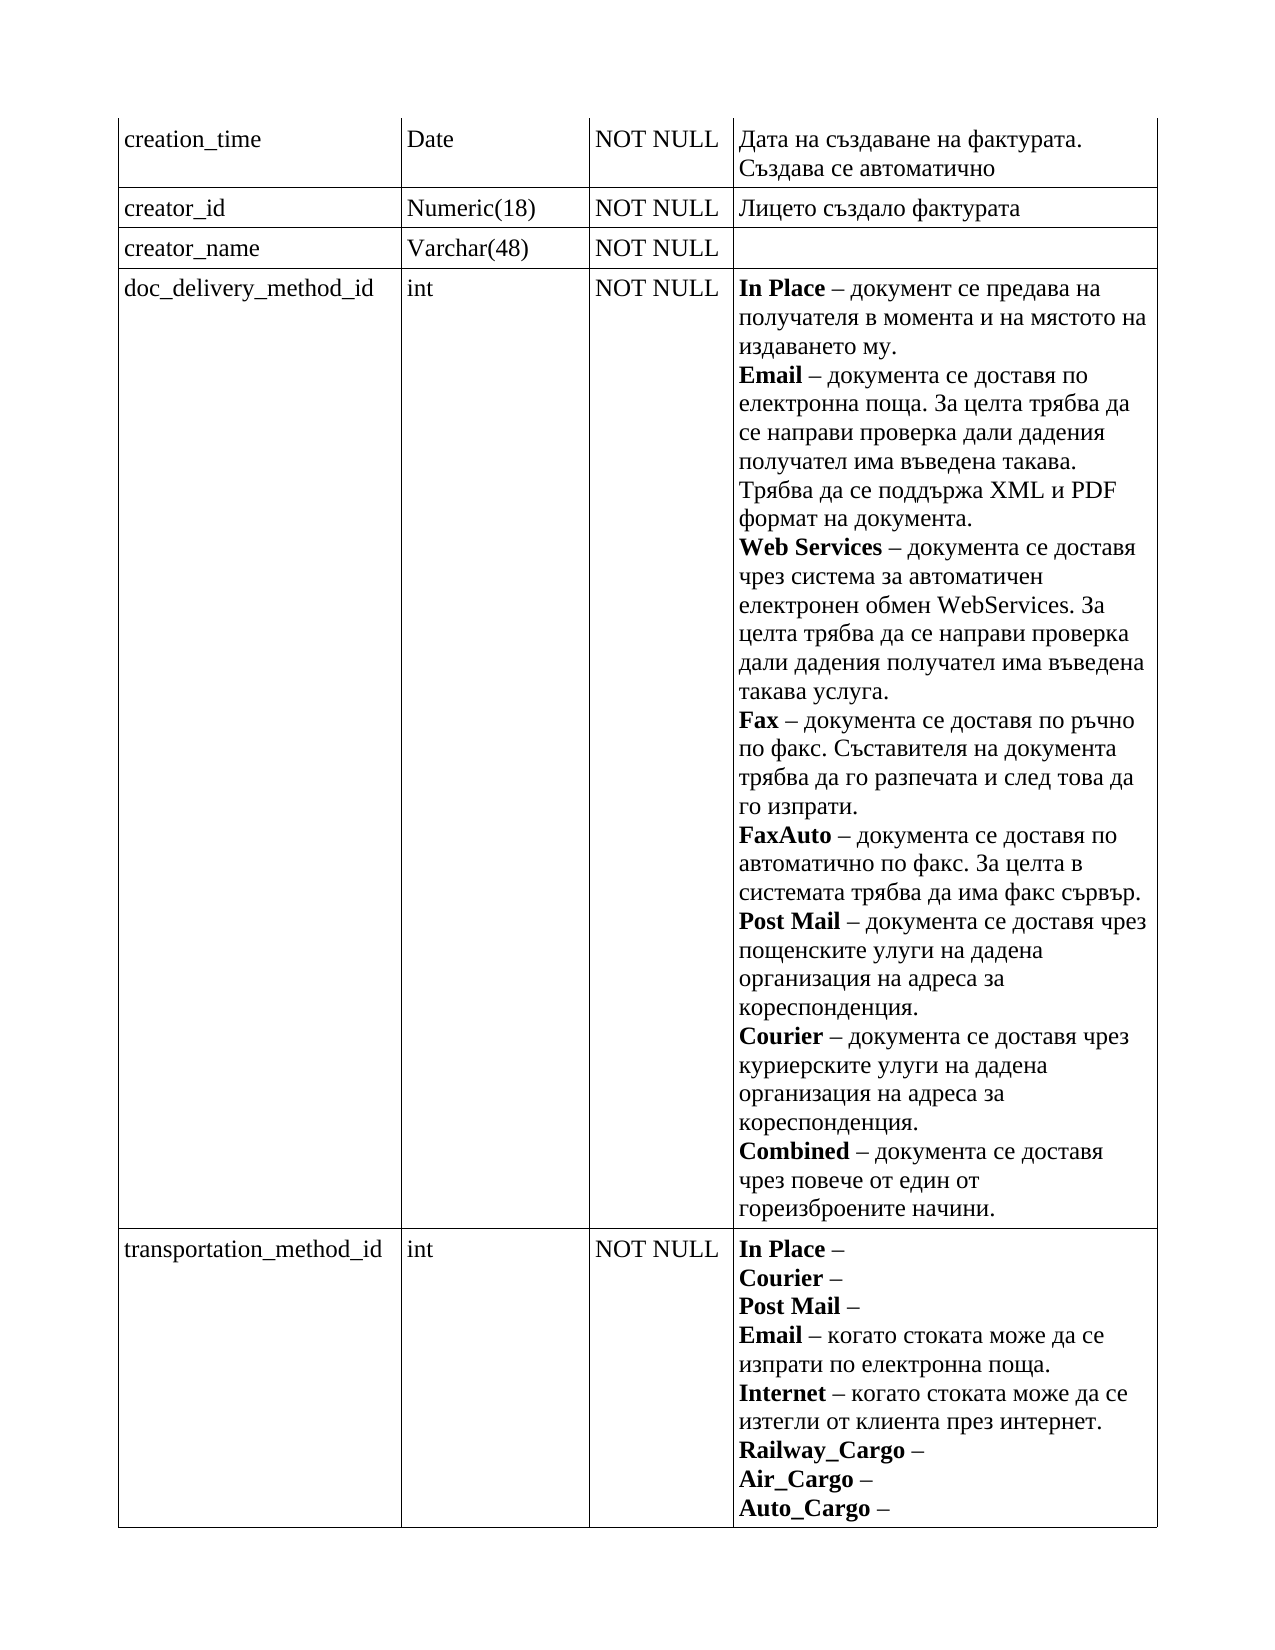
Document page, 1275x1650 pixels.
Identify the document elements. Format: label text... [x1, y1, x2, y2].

table_cell Лицето създало фактурата [734, 188, 1157, 227]
table_cell Дата на създаване на фактурата. Създава се автоматично [734, 118, 1157, 187]
table_cell transportation_method_id [119, 1229, 401, 1527]
table_cell Varchar(48) [402, 228, 589, 268]
table_cell In Place – документ се предава на получателя в момента и на мястото на издаването му. Email – документа се доставя по електронна поща. За целта трябва да се направи проверка дали дадения получател има въведена такава. Трябва да се поддържа XML и PDF формат на документа. Web Services – документа се доставя чрез система за автоматичен електронен обмен WebServices. За целта трябва да се направи проверка дали дадения получател има въведена такава услуга. Fax – документа се доставя по ръчно по факс. Съставителя на документа трябва да го разпечата и след това да го изпрати. FaxAuto – документа се доставя по автоматично по факс. За целта в системата трябва да има факс сървър. Post Mail – документа се доставя чрез пощенските улуги на дадена организация на адреса за кореспонденция. Courier – документа се доставя чрез куриерските улуги на дадена организация на адреса за кореспонденция. Combined – документа се доставя чрез повече от един от гореизброените начини. [734, 269, 1157, 1228]
table_cell int [402, 1229, 589, 1527]
table_cell Numeric(18) [402, 188, 589, 227]
table_cell [734, 228, 1157, 268]
table_cell In Place – Courier – Post Mail – Email – когато стоката може да се изпрати по електронна поща. Internet – когато стоката може да се изтегли от клиента през интернет. Railway_Cargo – Air_Cargo – Auto_Cargo – [734, 1229, 1157, 1527]
table_cell int [402, 269, 589, 1228]
table_cell NOT NULL [590, 118, 733, 187]
table_cell NOT NULL [590, 188, 733, 227]
table_cell NOT NULL [590, 269, 733, 1228]
table_cell creation_time [119, 118, 401, 187]
table_cell creator_id [119, 188, 401, 227]
table_cell NOT NULL [590, 1229, 733, 1527]
table_cell Date [402, 118, 589, 187]
table_cell doc_delivery_method_id [119, 269, 401, 1228]
table_cell NOT NULL [590, 228, 733, 268]
table_cell creator_name [119, 228, 401, 268]
